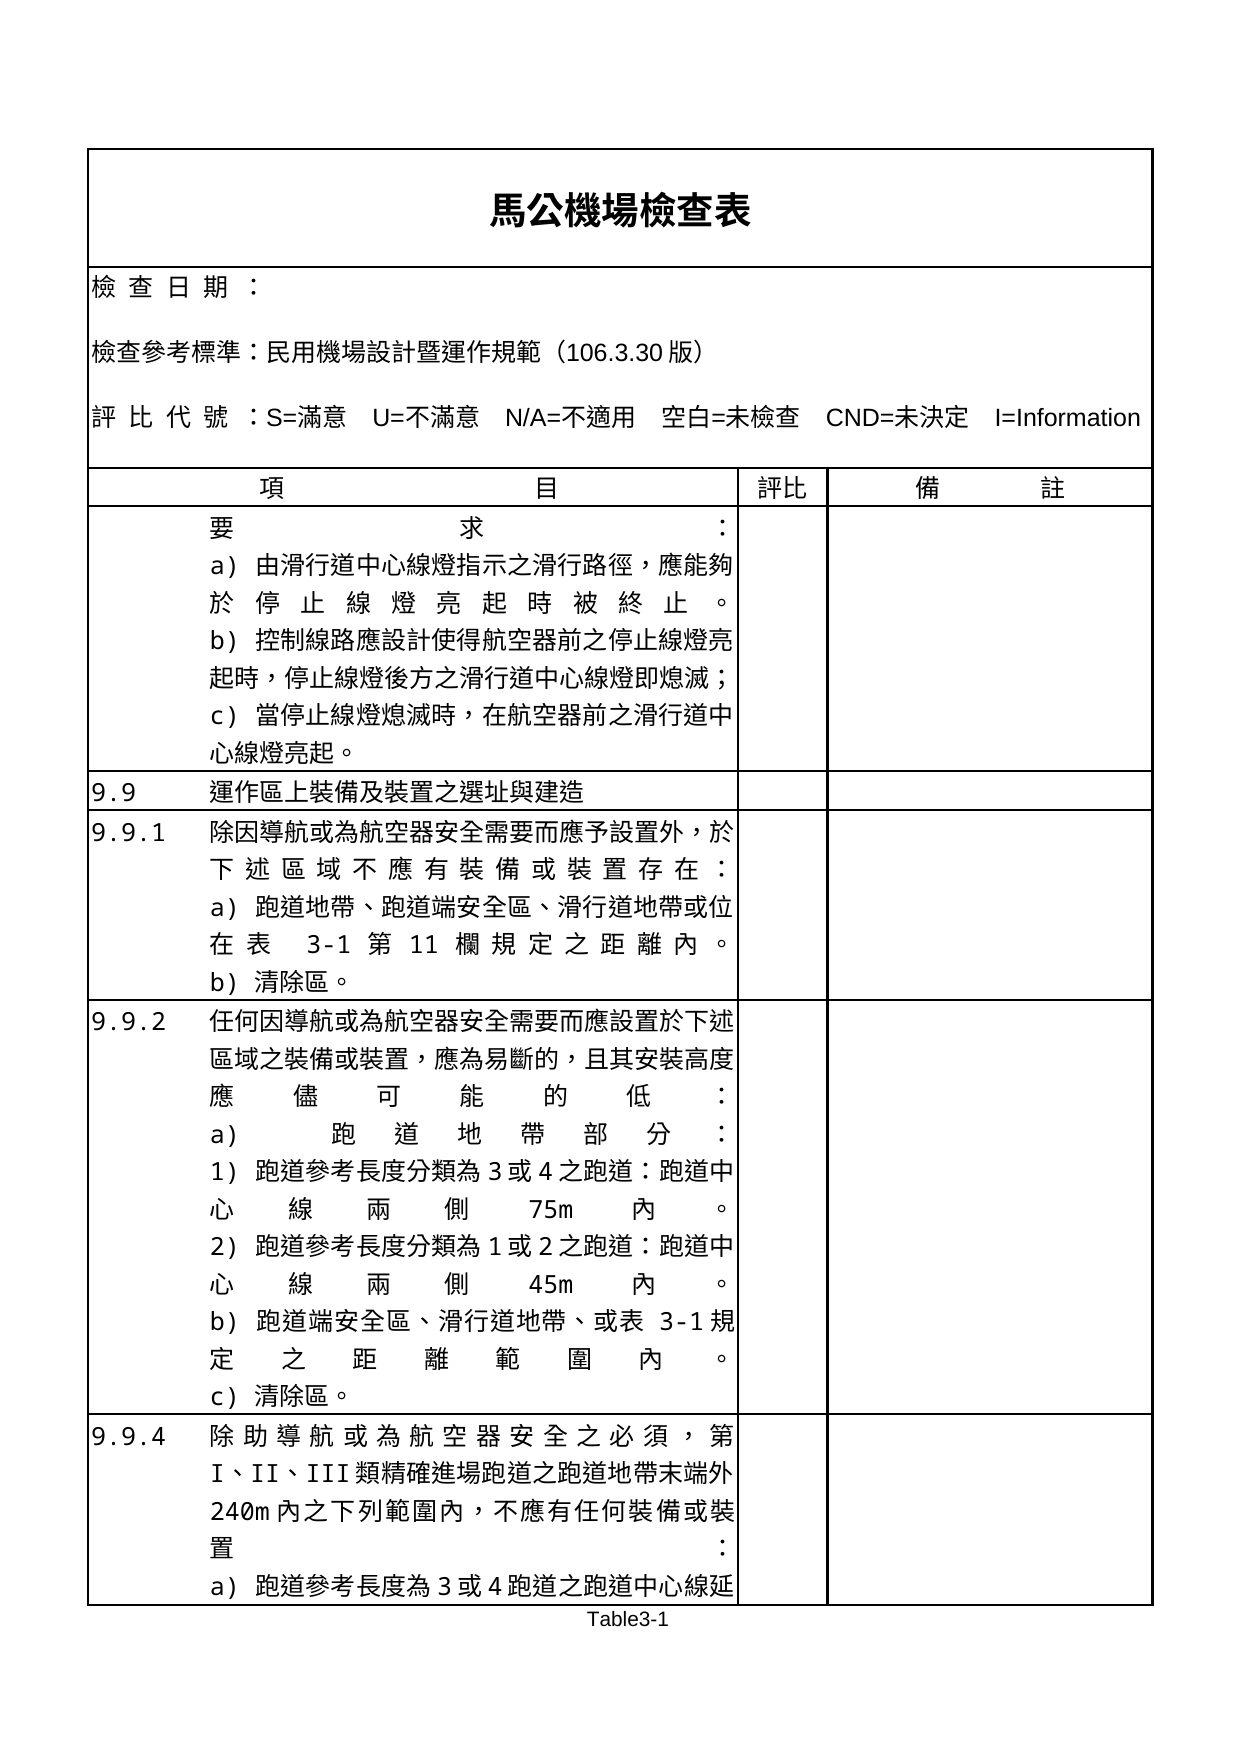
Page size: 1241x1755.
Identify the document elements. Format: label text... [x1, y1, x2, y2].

table_cell 備 註 [829, 469, 1151, 505]
table_cell 9.9.2 [89, 1001, 207, 1413]
table_cell [739, 507, 826, 769]
table_cell [829, 507, 1151, 769]
table_cell 9.9.4 [89, 1415, 207, 1604]
table_cell [829, 772, 1151, 809]
table_cell 項 目 [207, 469, 737, 505]
table_cell 運作區上裝備及裝置之選址與建造 [207, 772, 737, 809]
table_cell [739, 811, 826, 999]
table_header 馬公機場檢查表 [89, 150, 1151, 266]
table_cell [739, 1415, 826, 1604]
table_cell 要求： a) 由滑行道中心線燈指示之滑行路徑，應能夠於停止線燈亮起時被終止。 b) 控制線路應設計使得航空器前之停止線燈亮起時，停止線燈後方之滑行道中心線燈即熄滅； c) 當停止線燈熄滅時，在航空器前之滑行道中心線燈亮起。 [207, 507, 737, 769]
table_cell 任何因導航或為航空器安全需要而應設置於下述區域之裝備或裝置，應為易斷的，且其安裝高度應儘可能的低： a) 跑道地帶部分： 1) 跑道參考長度分類為3或4之跑道：跑道中心線兩側75m內。 2) 跑道參考長度分類為1或2之跑道：跑道中心線兩側45m內。 b) 跑道端安全區、滑行道地帶、或表 3-1規定之距離範圍內。 c) 清除區。 [207, 1001, 737, 1413]
table_cell [829, 811, 1151, 999]
table_cell 評比 [739, 469, 826, 505]
table_cell [89, 469, 207, 505]
table_cell [739, 1001, 826, 1413]
table_cell 除助導航或為航空器安全之必須，第I、II、III類精確進場跑道之跑道地帶末端外240m內之下列範圍內，不應有任何裝備或裝置： a) 跑道參考長度為3或4跑道之跑道中心線延 [207, 1415, 737, 1604]
table_cell 9.9 [89, 772, 207, 809]
table_cell [829, 1001, 1151, 1413]
table_cell 9.9.1 [89, 811, 207, 999]
table_cell [89, 507, 207, 769]
table_cell 除因導航或為航空器安全需要而應予設置外，於下述區域不應有裝備或裝置存在： a) 跑道地帶、跑道端安全區、滑行道地帶或位在表 3-1第11欄規定之距離內。 b) 清除區。 [207, 811, 737, 999]
table_cell 檢 查 日 期 ： 檢查參考標準：民用機場設計暨運作規範（106.3.30版） 評 比 代 號 ：S=滿意 U=不滿意 N/A=不適用 空白=未檢查 CND=未決定 I=Information [89, 268, 1151, 467]
table_cell [739, 772, 826, 809]
table_cell [829, 1415, 1151, 1604]
